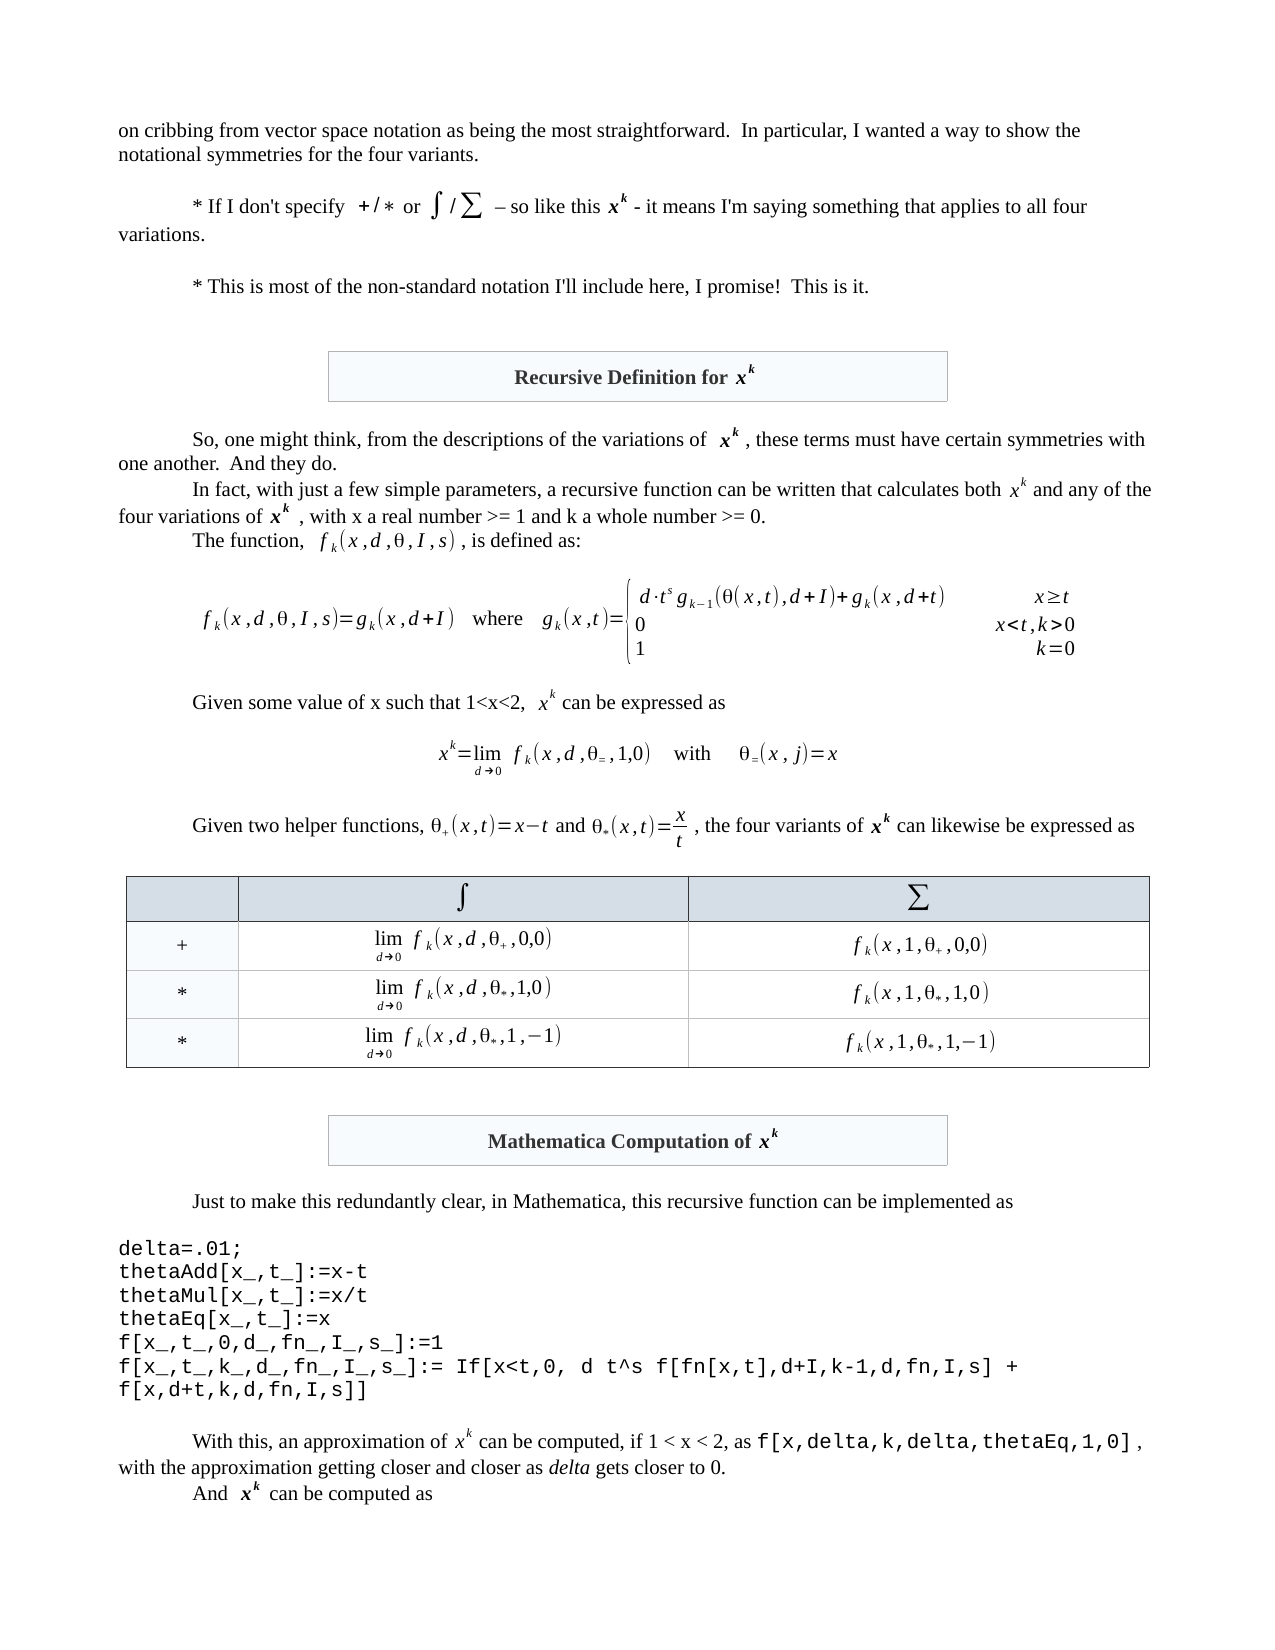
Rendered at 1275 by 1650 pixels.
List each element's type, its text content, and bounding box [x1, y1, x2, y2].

text thetaEq[x_,t_]:=x [118, 1308, 1157, 1332]
table_header [239, 877, 688, 921]
text Recursive Definition for [329, 352, 947, 401]
table_cell + [127, 922, 238, 970]
text Given two helper functions,and, the four variants ofcan likewise be expressed as [118, 802, 1157, 851]
table_cell * [127, 971, 238, 1018]
text thetaMul[x_,t_]:=x/t [118, 1285, 1157, 1308]
table_cell [689, 1019, 1149, 1067]
table_cell [239, 922, 688, 970]
table_header [689, 877, 1149, 921]
table_cell [239, 971, 688, 1018]
text Just to make this redundantly clear, in Mathematica, this recursive function can be implemented as [118, 1189, 1157, 1213]
text Mathematica Computation of [329, 1116, 947, 1165]
text And can be computed as [118, 1479, 1157, 1505]
text f[x_,t_,k_,d_,fn_,I_,s_]:= If[x<t,0, d t^s f[fn[x,t],d+I,k-1,d,fn,I,s] + f[x,d+t,k,d,fn,I,s]] [118, 1356, 1157, 1403]
text * This is most of the non-standard notation I'll include here, I promise! This is it. [118, 274, 1157, 298]
text Given some value of x such that 1<x<2, can be expressed as [118, 688, 1157, 714]
table_cell [239, 1019, 688, 1067]
table_header [127, 877, 238, 921]
text thetaAdd[x_,t_]:=x-t [118, 1261, 1157, 1285]
text The function, , is defined as: [118, 528, 1157, 555]
text f[x_,t_,0,d_,fn_,I_,s_]:=1 [118, 1332, 1157, 1356]
text on cribbing from vector space notation as being the most straightforward. In particular, I wanted a way to show the notational symmetries for the four variants. [118, 118, 1157, 166]
table_cell [689, 922, 1149, 970]
table_cell [689, 971, 1149, 1018]
table_cell * [127, 1019, 238, 1067]
text delta=.01; [118, 1237, 1157, 1261]
text In fact, with just a few simple parameters, a recursive function can be written that calculates bothand any of the four variations of, with x a real number >= 1 and k a whole number >= 0. [118, 475, 1157, 528]
text * If I don't specify or– so like this- it means I'm saying something that applies to all four variations. [118, 190, 1157, 246]
text So, one might think, from the descriptions of the variations of , these terms must have certain symmetries with one another. And they do. [118, 425, 1157, 475]
text With this, an approximation ofcan be computed, if 1 < x < 2, as f[x,delta,k,delta,thetaEq,1,0] , with the approximation getting closer and closer as delta gets closer to 0. [118, 1427, 1157, 1479]
